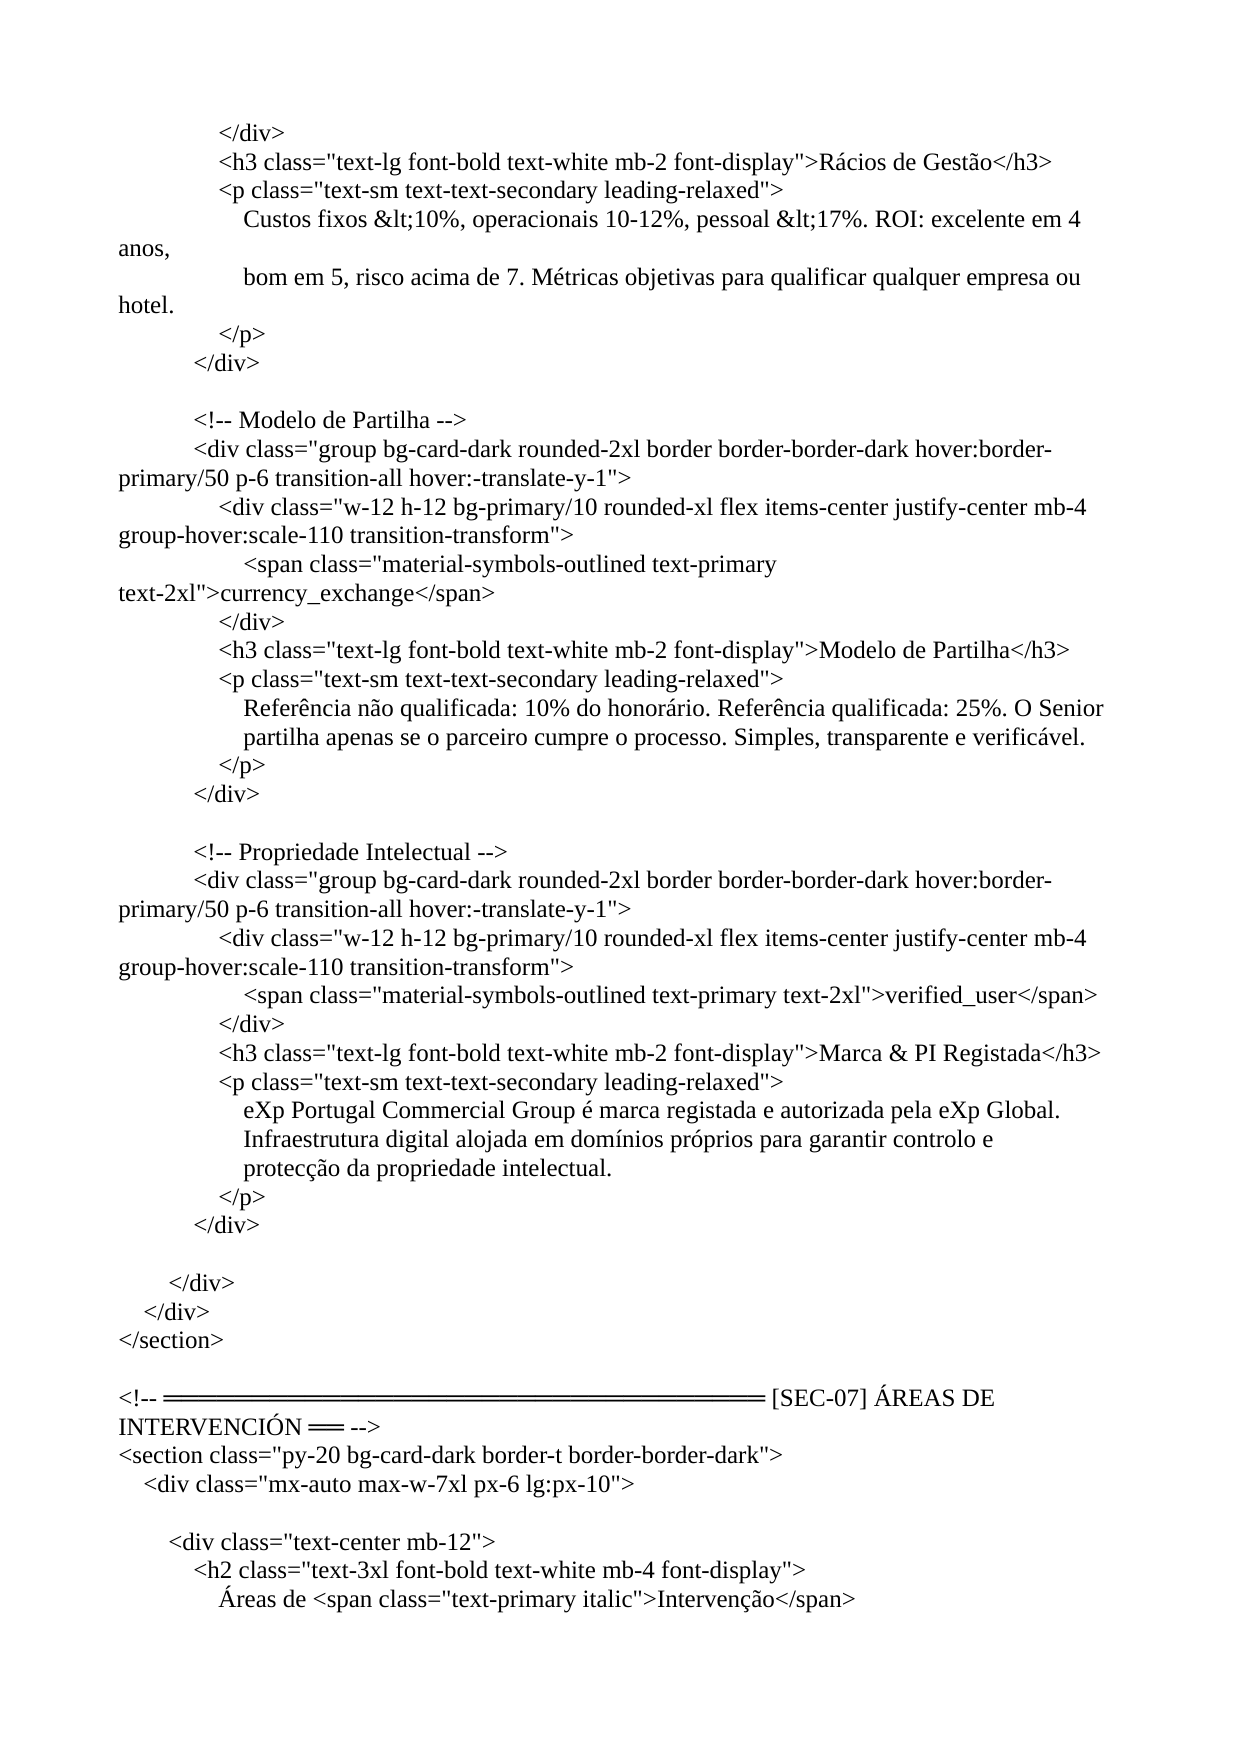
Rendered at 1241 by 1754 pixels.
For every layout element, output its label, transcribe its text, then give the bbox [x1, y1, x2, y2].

table_cell </div> <h3 class="text-lg font-bold text-white mb-2 font-display">Rácios de Gestão</h3> <p class="text-sm text-text-secondary leading-relaxed"> Custos fixos &lt;10%, operacionais 10-12%, pessoal &lt;17%. ROI: excelente em 4 anos, bom em 5, risco acima de 7. Métricas objetivas para qualificar qualquer empresa ou hotel. </p> </div> <!-- Modelo de Partilha --> <div class="group bg-card-dark rounded-2xl border border-border-dark hover:border-primary/50 p-6 transition-all hover:-translate-y-1"> <div class="w-12 h-12 bg-primary/10 rounded-xl flex items-center justify-center mb-4 group-hover:scale-110 transition-transform"> <span class="material-symbols-outlined text-primary text-2xl">currency_exchange</span> </div> <h3 class="text-lg font-bold text-white mb-2 font-display">Modelo de Partilha</h3> <p class="text-sm text-text-secondary leading-relaxed"> Referência não qualificada: 10% do honorário. Referência qualificada: 25%. O Senior partilha apenas se o parceiro cumpre o processo. Simples, transparente e verificável. </p> </div> <!-- Propriedade Intelectual --> <div class="group bg-card-dark rounded-2xl border border-border-dark hover:border-primary/50 p-6 transition-all hover:-translate-y-1"> <div class="w-12 h-12 bg-primary/10 rounded-xl flex items-center justify-center mb-4 group-hover:scale-110 transition-transform"> <span class="material-symbols-outlined text-primary text-2xl">verified_user</span> </div> <h3 class="text-lg font-bold text-white mb-2 font-display">Marca & PI Registada</h3> <p class="text-sm text-text-secondary leading-relaxed"> eXp Portugal Commercial Group é marca registada e autorizada pela eXp Global. Infraestrutura digital alojada em domínios próprios para garantir controlo e protecção da propriedade intelectual. </p> </div> </div> </div> </section> <!-- ══════════════════════════════════ [SEC-07] ÁREAS DE INTERVENCIÓN ══ --> <section class="py-20 bg-card-dark border-t border-border-dark"> <div class="mx-auto max-w-7xl px-6 lg:px-10"> <div class="text-center mb-12"> <h2 class="text-3xl font-bold text-white mb-4 font-display"> Áreas de <span class="text-primary italic">Intervenção</span> [118, 118, 1122, 1613]
